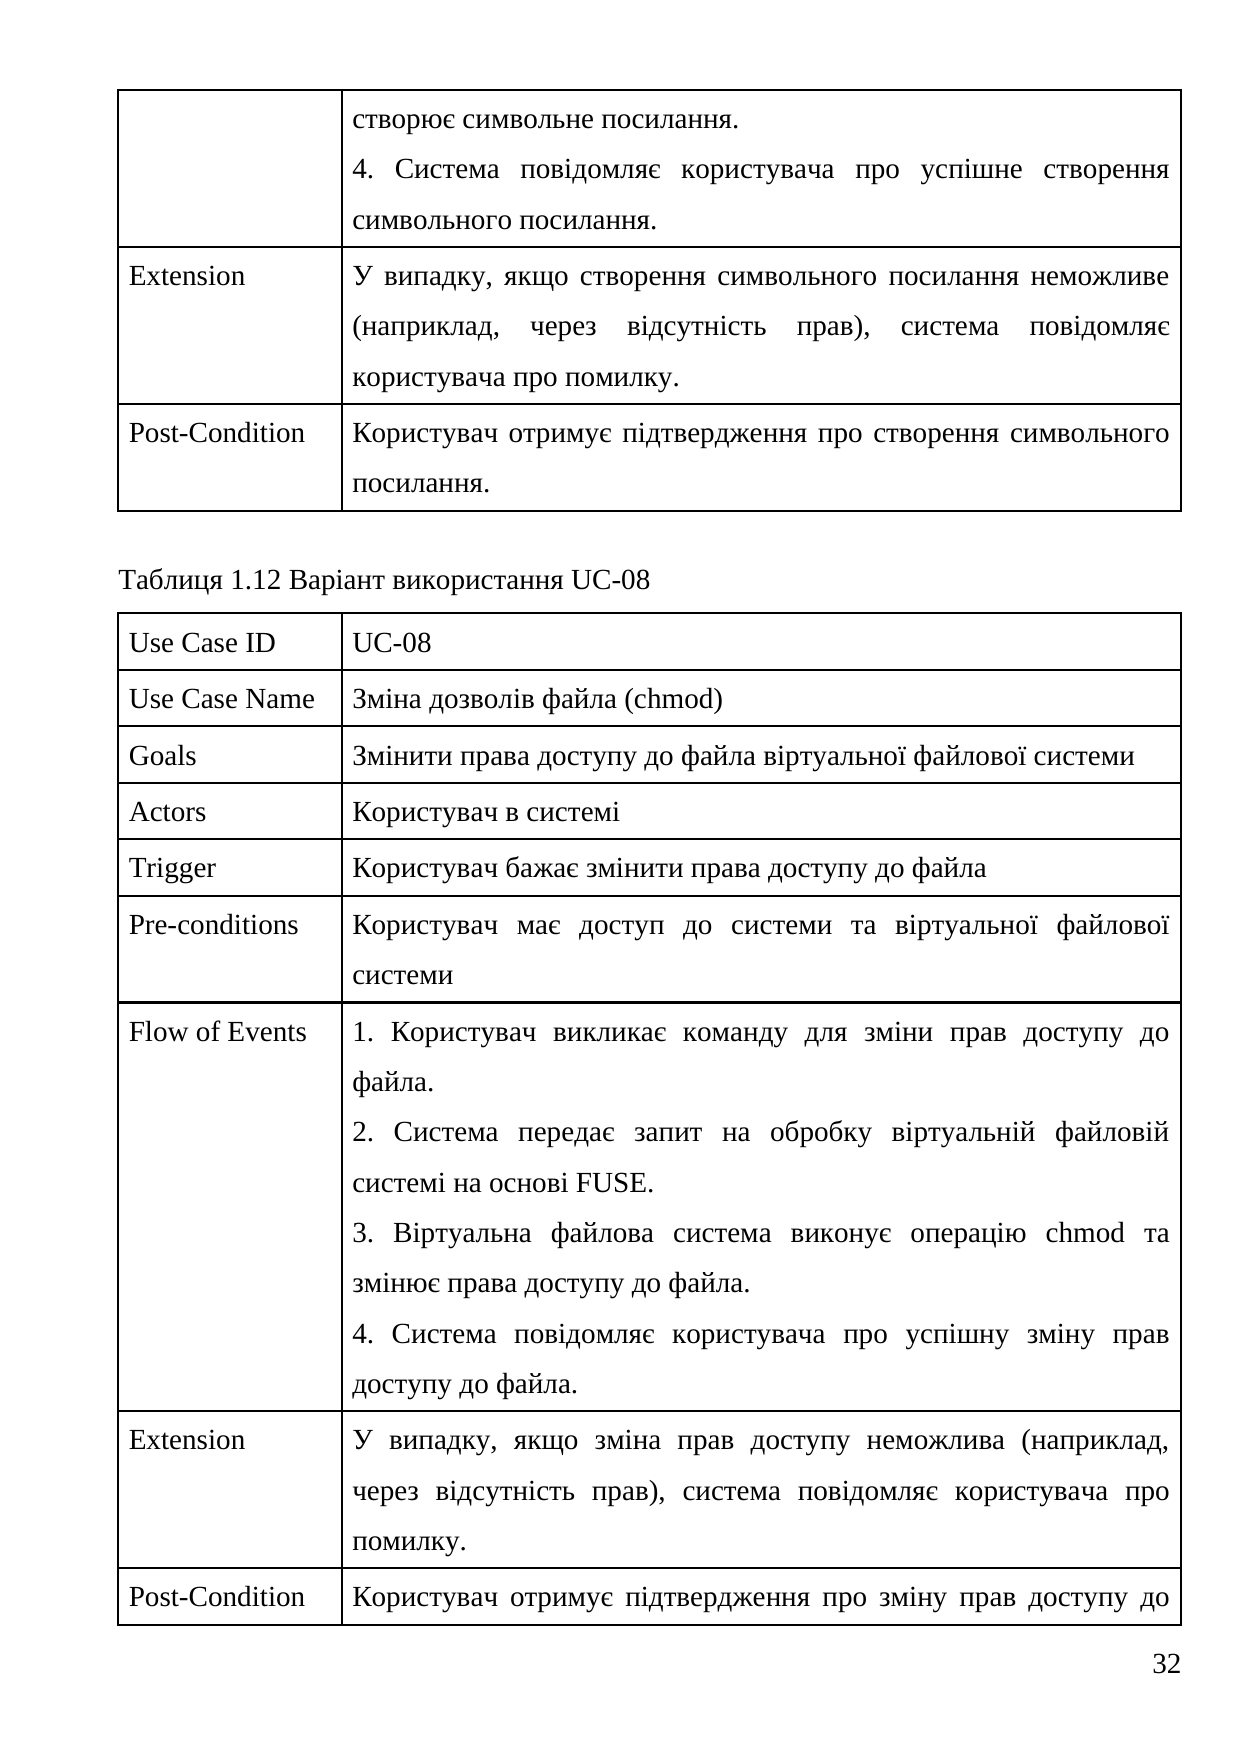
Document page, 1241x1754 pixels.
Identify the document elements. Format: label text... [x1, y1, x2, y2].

table_cell Flow of Events [119, 1004, 341, 1410]
table_cell Змінити права доступу до файла віртуальної файлової системи [343, 727, 1180, 782]
table_cell У випадку, якщо створення символьного посилання неможливе (наприклад, через відсутність прав), система повідомляє користувача про помилку. [343, 248, 1180, 403]
table_cell Користувач бажає змінити права доступу до файла [343, 840, 1180, 894]
table_cell Actors [119, 784, 341, 838]
table_cell 1. Користувач викликає команду для зміни прав доступу до файла. 2. Система передає запит на обробку віртуальній файловій системі на основі FUSE. 3. Віртуальна файлова система виконує операцію chmod та змінює права доступу до файла. 4. Система повідомляє користувача про успішну зміну прав доступу до файла. [343, 1004, 1180, 1410]
table_header UC-08 [343, 614, 1180, 669]
table_cell Pre-conditions [119, 897, 341, 1001]
table_header Use Case ID [119, 614, 341, 669]
table_cell Trigger [119, 840, 341, 894]
table_cell Post-Condition [119, 405, 341, 509]
list Варіант використання UC-08 [118, 562, 1181, 596]
table_cell У випадку, якщо зміна прав доступу неможлива (наприклад, через відсутність прав), система повідомляє користувача про помилку. [343, 1412, 1180, 1567]
table_cell Extension [119, 248, 341, 403]
table_cell Користувач має доступ до системи та віртуальної файлової системи [343, 897, 1180, 1001]
table_cell Use Case Name [119, 671, 341, 725]
table_cell Користувач в системі [343, 784, 1180, 838]
table_cell Користувач отримує підтвердження про створення символьного посилання. [343, 405, 1180, 509]
table_cell Post-Condition [119, 1569, 341, 1623]
table_cell Користувач отримує підтвердження про зміну прав доступу до [343, 1569, 1180, 1623]
table_cell Extension [119, 1412, 341, 1567]
table_cell Зміна дозволів файла (chmod) [343, 671, 1180, 725]
table_cell Goals [119, 727, 341, 782]
